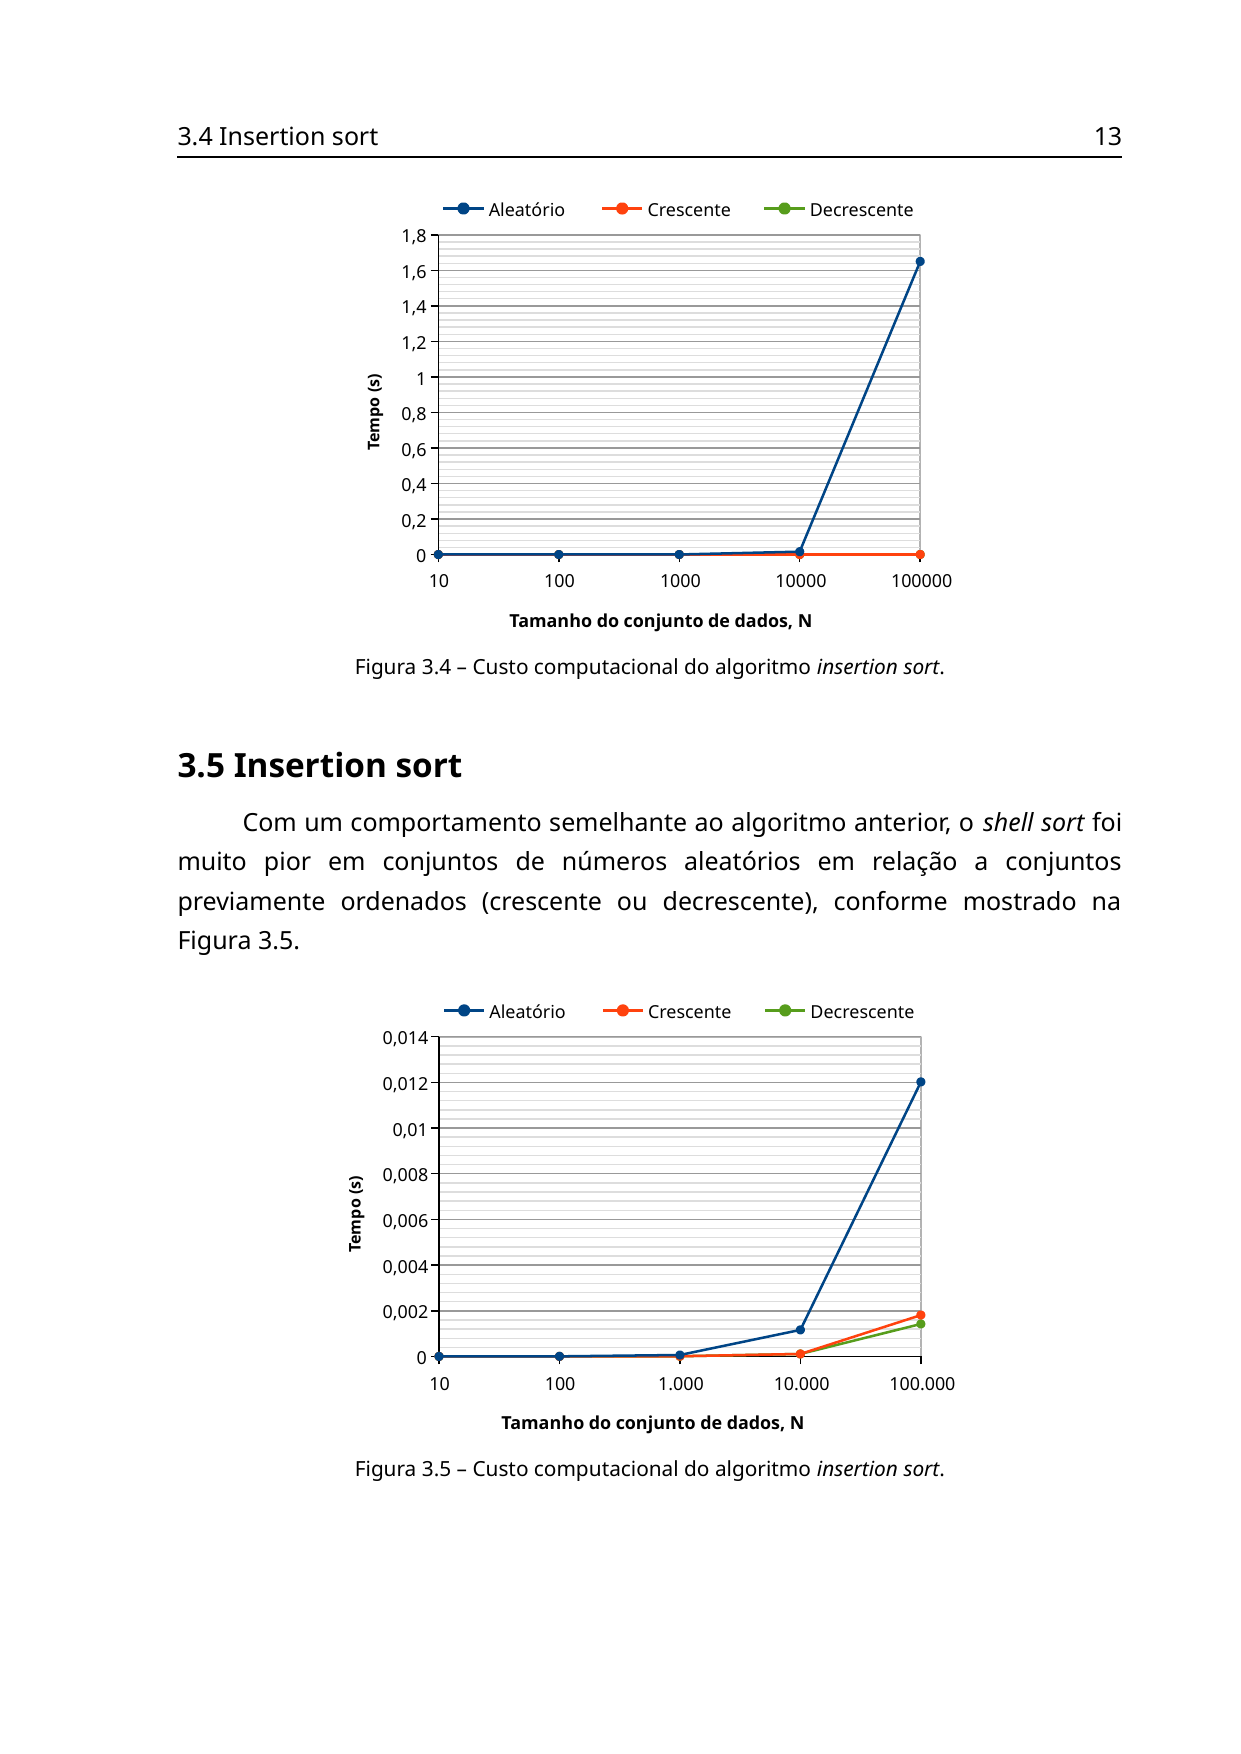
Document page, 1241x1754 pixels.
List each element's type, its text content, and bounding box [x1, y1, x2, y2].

text Figura 3.4 – Custo computacional do algoritmo insertion sort. [177, 652, 1122, 680]
text Com um comportamento semelhante ao algoritmo anterior, o shell sort foi muito pior em conjuntos de números aleatórios em relação a conjuntos previamente ordenados (crescente ou decrescente), conforme mostrado na Figura 3.5. [177, 805, 1122, 956]
subtitle Insertion sort [177, 742, 1122, 787]
text Figura 3.5 – Custo computacional do algoritmo insertion sort. [177, 1454, 1122, 1482]
